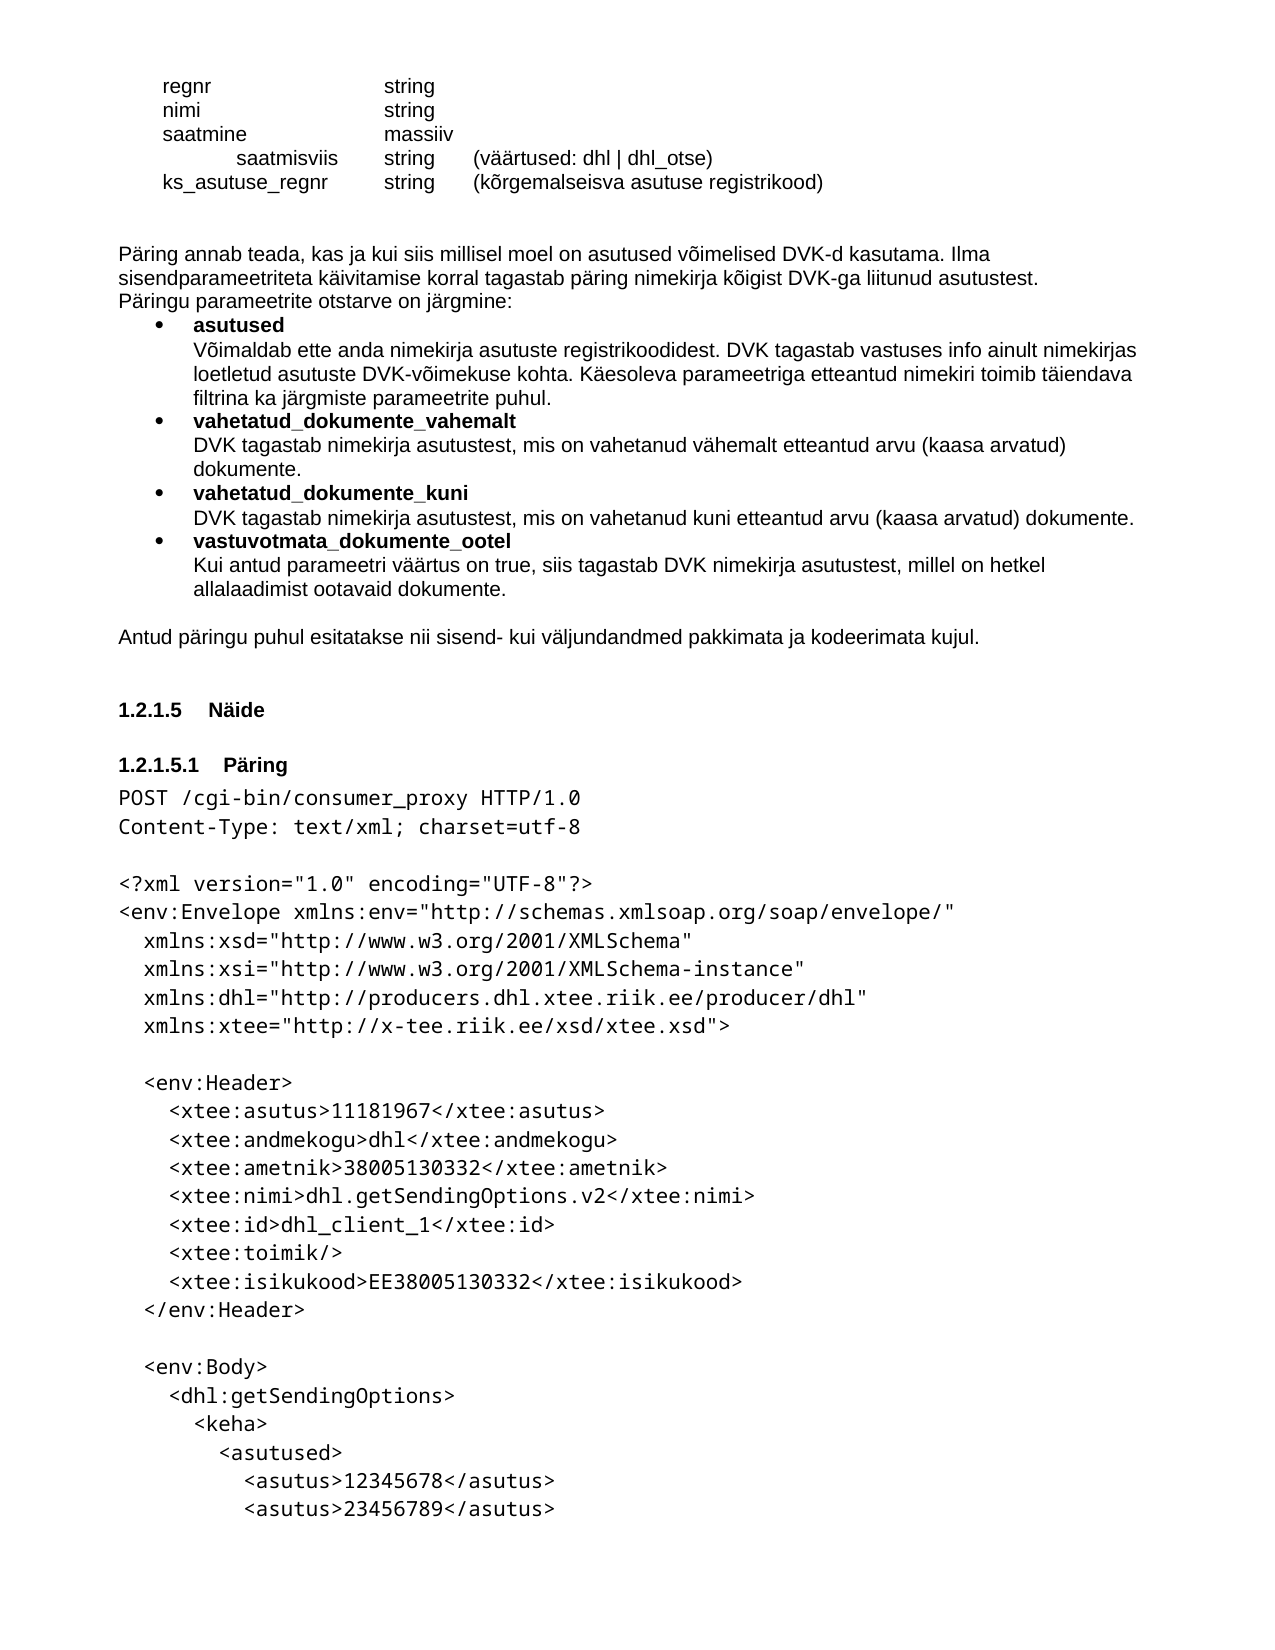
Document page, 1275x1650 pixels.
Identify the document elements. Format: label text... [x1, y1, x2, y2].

text Antud päringu puhul esitatakse nii sisend- kui väljundandmed pakkimata ja kodeerimata kujul. [118, 625, 1157, 649]
text <xtee:id>dhl_client_1</xtee:id> [118, 1210, 1157, 1238]
text <keha> [118, 1409, 1157, 1438]
text saatmine massiiv [118, 122, 1157, 146]
list asutused Võimaldab ette anda nimekirja asutuste registrikoodidest. DVK tagastab vastuses info ainult nimekirjas loetletud asutuste DVK-võimekuse kohta. Käesoleva parameetriga etteantud nimekiri toimib täiendava filtrina ka järgmiste parameetrite puhul. [156, 313, 1157, 409]
list vahetatud_dokumente_kuni DVK tagastab nimekirja asutustest, mis on vahetanud kuni etteantud arvu (kaasa arvatud) dokumente. [156, 481, 1157, 529]
text <xtee:ametnik>38005130332</xtee:ametnik> [118, 1153, 1157, 1182]
text <asutus>23456789</asutus> [118, 1494, 1157, 1523]
text <xtee:nimi>dhl.getSendingOptions.v2</xtee:nimi> [118, 1182, 1157, 1210]
text <asutus>12345678</asutus> [118, 1466, 1157, 1494]
text Päring annab teada, kas ja kui siis millisel moel on asutused võimelised DVK-d kasutama. Ilma sisendparameetriteta käivitamise korral tagastab päring nimekirja kõigist DVK-ga liitunud asutustest. [118, 241, 1157, 289]
text xmlns:xtee="http://x-tee.riik.ee/xsd/xtee.xsd"> [118, 1011, 1157, 1039]
list vahetatud_dokumente_vahemalt DVK tagastab nimekirja asutustest, mis on vahetanud vähemalt etteantud arvu (kaasa arvatud) dokumente. [156, 409, 1157, 481]
text <asutused> [118, 1438, 1157, 1466]
text <xtee:asutus>11181967</xtee:asutus> [118, 1096, 1157, 1125]
text <xtee:andmekogu>dhl</xtee:andmekogu> [118, 1125, 1157, 1153]
text xmlns:xsd="http://www.w3.org/2001/XMLSchema" [118, 926, 1157, 954]
text POST /cgi-bin/consumer_proxy HTTP/1.0 [118, 783, 1157, 812]
text xmlns:xsi="http://www.w3.org/2001/XMLSchema-instance" [118, 954, 1157, 983]
text xmlns:dhl="http://producers.dhl.xtee.riik.ee/producer/dhl" [118, 983, 1157, 1011]
text <env:Header> [118, 1068, 1157, 1096]
text <env:Envelope xmlns:env="http://schemas.xmlsoap.org/soap/envelope/" [118, 897, 1157, 926]
text nimi string [118, 98, 1157, 122]
text ks_asutuse_regnr string (kõrgemalseisva asutuse registrikood) [118, 169, 1157, 193]
list vastuvotmata_dokumente_ootel Kui antud parameetri väärtus on true, siis tagastab DVK nimekirja asutustest, millel on hetkel allalaadimist ootavaid dokumente. [156, 529, 1157, 601]
subtitle Päring [118, 753, 1157, 777]
text saatmisviis string (väärtused: dhl | dhl_otse) [118, 146, 1157, 169]
text <xtee:toimik/> [118, 1238, 1157, 1267]
text <xtee:isikukood>EE38005130332</xtee:isikukood> [118, 1267, 1157, 1295]
text Päringu parameetrite otstarve on järgmine: [118, 289, 1157, 313]
text <dhl:getSendingOptions> [118, 1381, 1157, 1409]
text Content-Type: text/xml; charset=utf-8 [118, 812, 1157, 840]
text <env:Body> [118, 1352, 1157, 1381]
text </env:Header> [118, 1295, 1157, 1324]
text <?xml version="1.0" encoding="UTF-8"?> [118, 869, 1157, 897]
subtitle Näide [118, 698, 1157, 722]
text regnr string [118, 74, 1157, 98]
